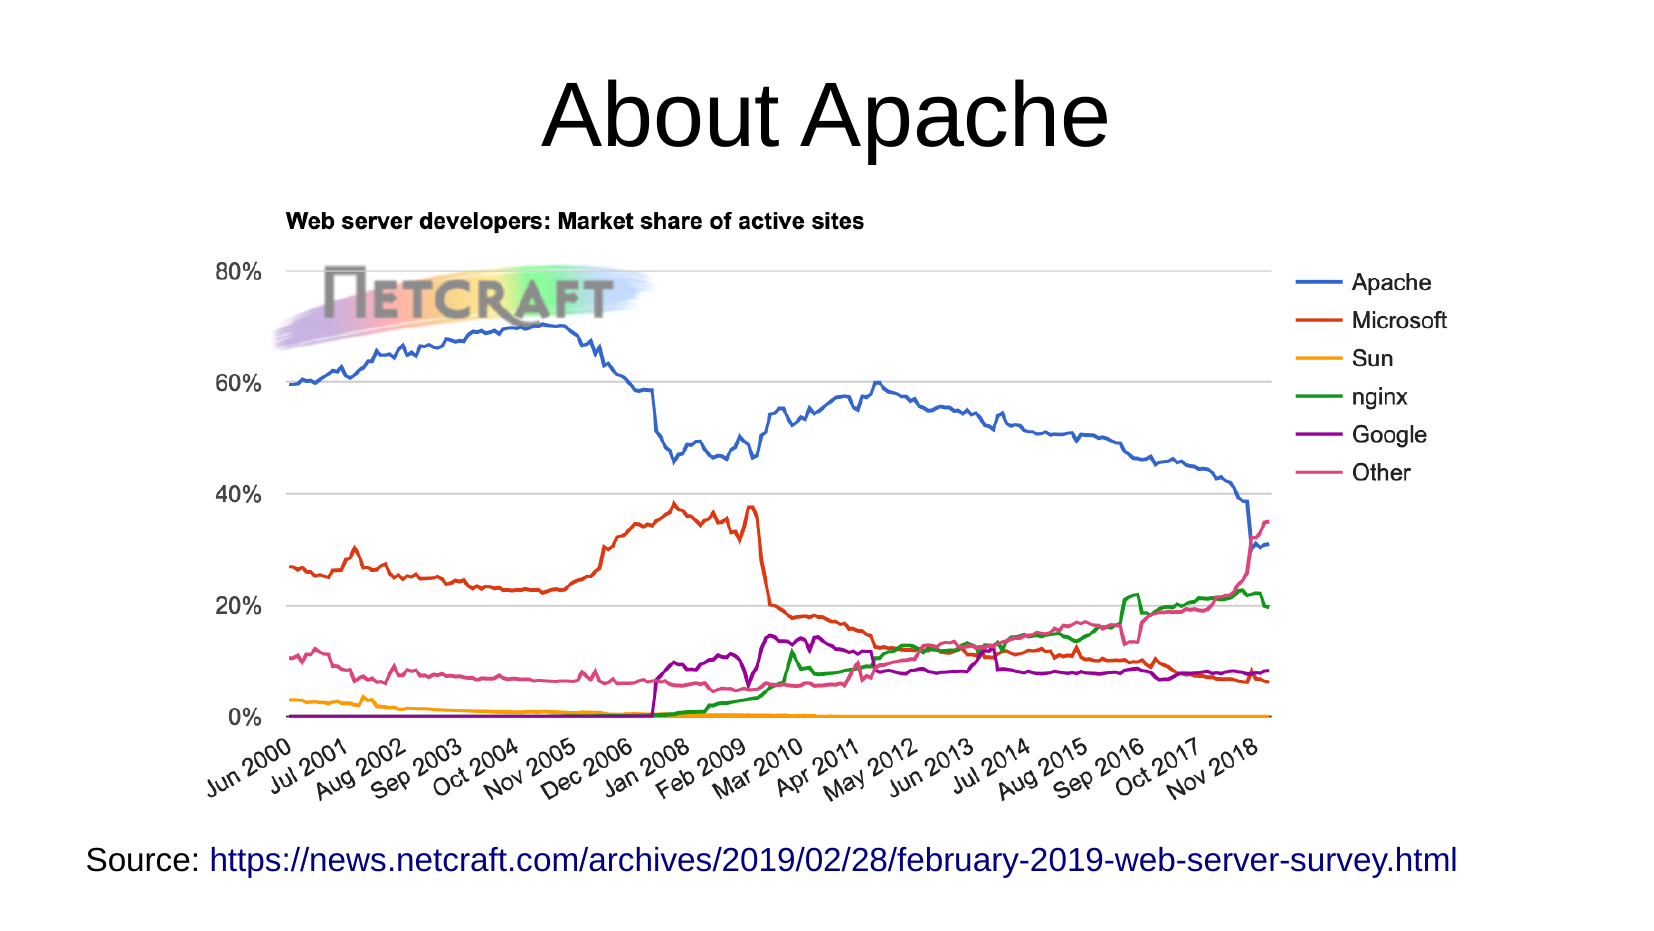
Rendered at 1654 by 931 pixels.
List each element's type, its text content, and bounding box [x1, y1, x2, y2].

title About Apache [82, 37, 1571, 193]
picture [188, 194, 1471, 815]
text_box Source: https://news.netcraft.com/archives/2019/02/28/february-2019-web-server-survey.html [70, 833, 1583, 886]
